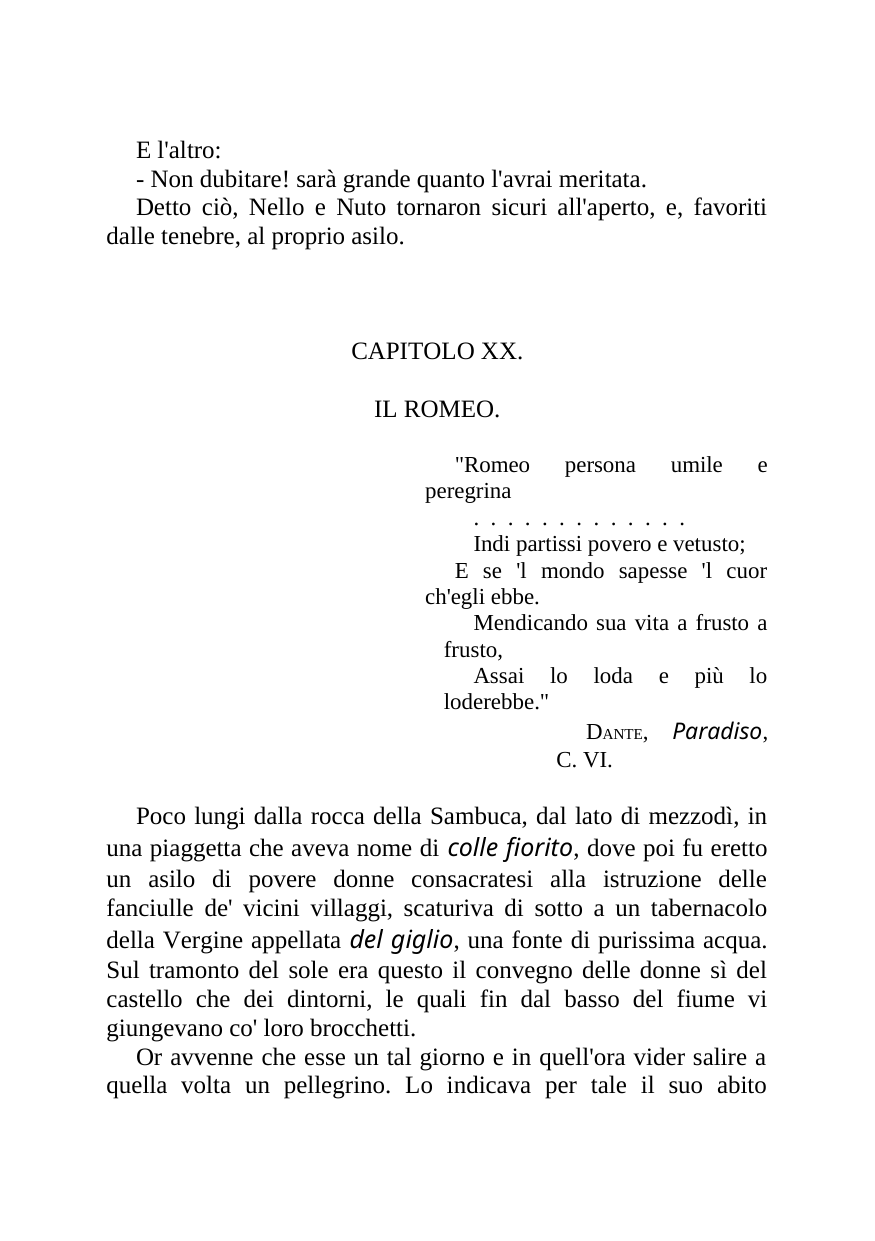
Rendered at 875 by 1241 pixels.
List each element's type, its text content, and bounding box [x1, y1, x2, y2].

text IL ROMEO. [106, 394, 768, 422]
text E l'altro: [106, 135, 768, 164]
text . . . . . . . . . . . . . [444, 504, 768, 530]
text Assai lo loda e più lo loderebbe." [444, 662, 768, 715]
text CAPITOLO XX. [106, 336, 768, 365]
text Indi partissi povero e vetusto; [444, 530, 768, 557]
text Or avvenne che esse un tal giorno e in quell'ora vider salire a quella volta un pellegrino. Lo indicava per tale il suo abito [106, 1042, 768, 1099]
text Detto ciò, Nello e Nuto tornaron sicuri all'aperto, e, favoriti dalle tenebre, al proprio asilo. [106, 192, 768, 250]
text Mendicando sua vita a frusto a frusto, [444, 609, 768, 662]
text "Romeo persona umile e peregrina [425, 451, 768, 504]
text Dante, Paradiso, C. VI. [556, 715, 768, 772]
text Poco lungi dalla rocca della Sambuca, dal lato di mezzodì, in una piaggetta che aveva nome di colle fiorito, dove poi fu eretto un asilo di povere donne consacratesi alla istruzione delle fanciulle de' vicini villaggi, scaturiva di sotto a un tabernacolo della Vergine appellata del giglio, una fonte di purissima acqua. Sul tramonto del sole era questo il convegno delle donne sì del castello che dei dintorni, le quali fin dal basso del fiume vi giungevano co' loro brocchetti. [106, 801, 768, 1042]
text E se 'l mondo sapesse 'l cuor ch'egli ebbe. [425, 557, 768, 609]
text - Non dubitare! sarà grande quanto l'avrai meritata. [106, 164, 768, 192]
